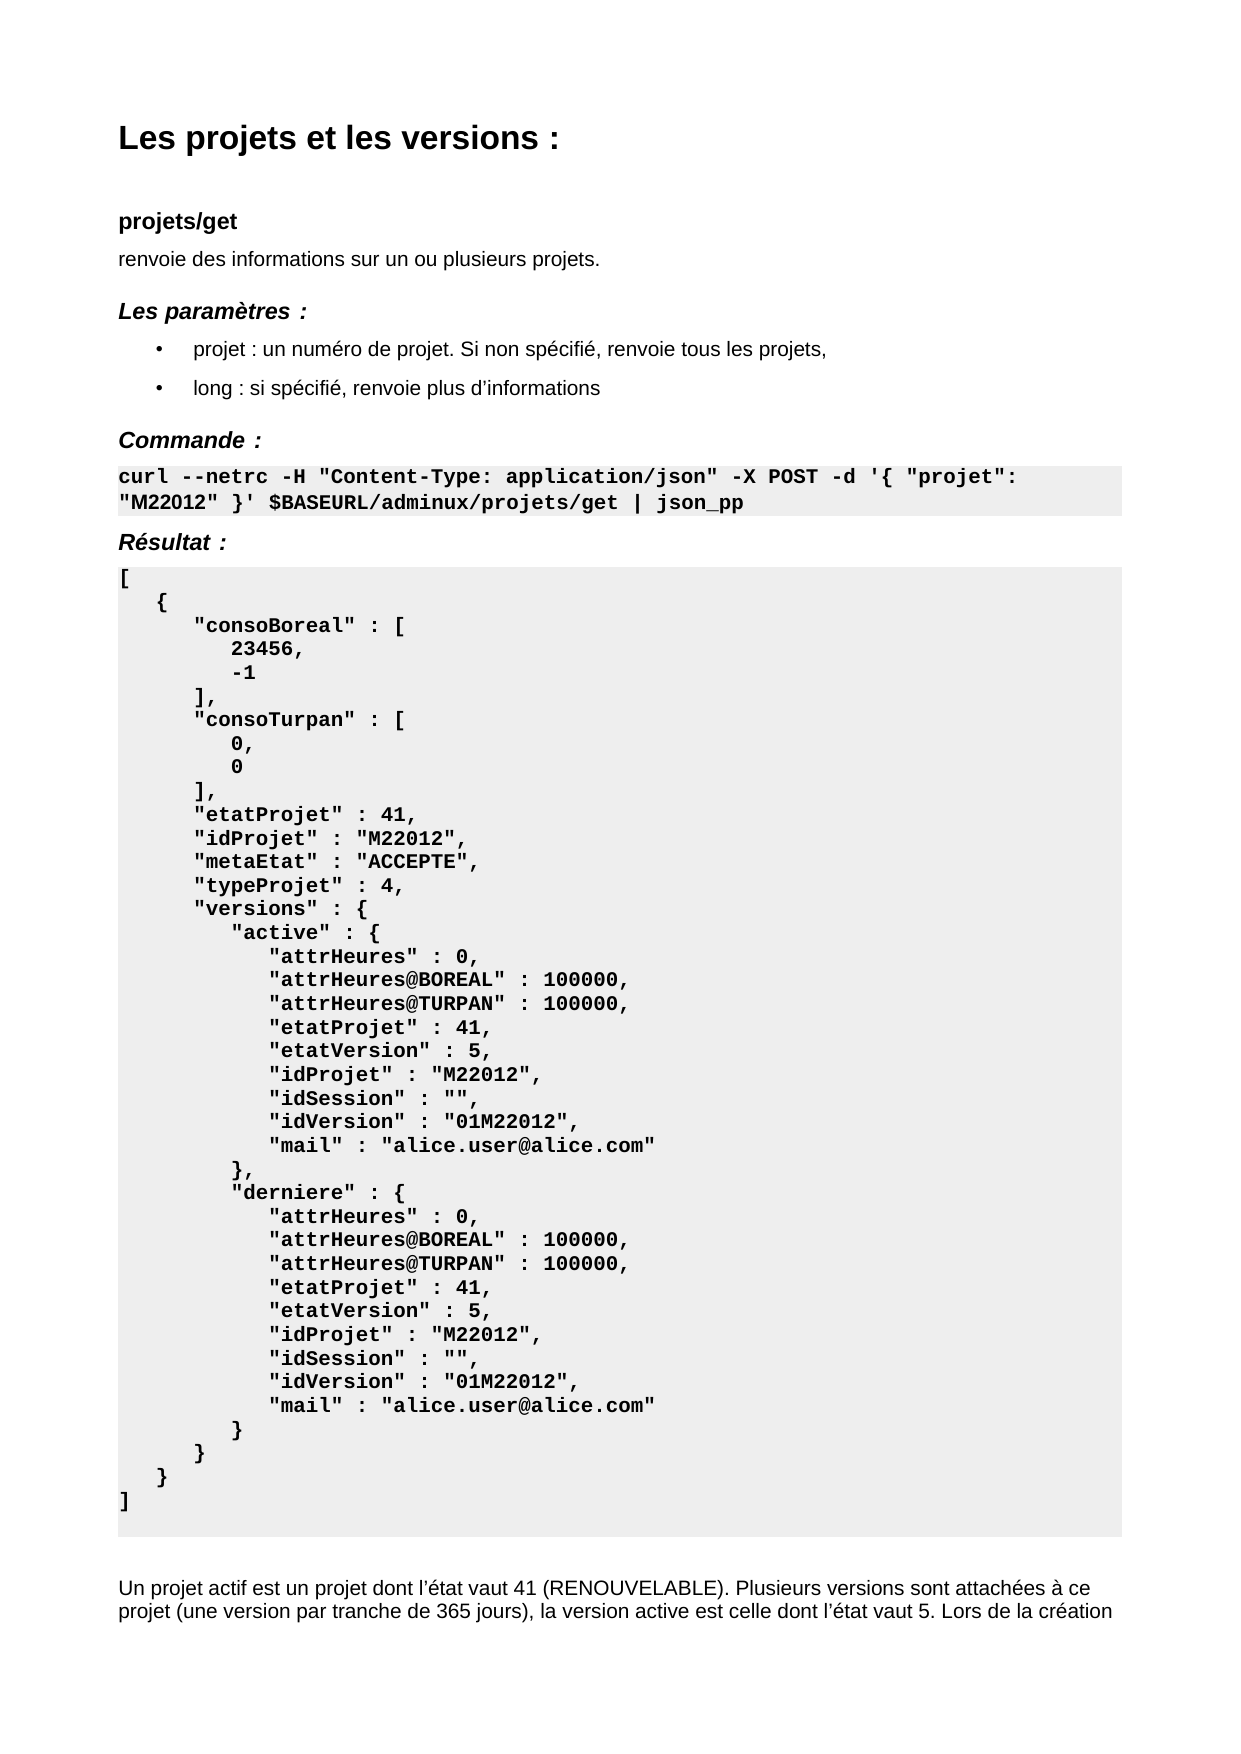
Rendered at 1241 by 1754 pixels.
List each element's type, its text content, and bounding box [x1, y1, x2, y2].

text "consoTurpan" : [ [118, 709, 1122, 733]
text } [118, 1442, 1122, 1466]
text "idVersion" : "01M22012", [118, 1371, 1122, 1395]
text curl --netrc -H "Content-Type: application/json" -X POST -d '{ "projet": "M22012" }' $BASEURL/adminux/projets/get | json_pp [118, 466, 1122, 516]
list long : si spécifié, renvoie plus d’informations [156, 376, 1122, 400]
text } [118, 1466, 1122, 1489]
text "idVersion" : "01M22012", [118, 1111, 1122, 1135]
text "metaEtat" : "ACCEPTE", [118, 851, 1122, 875]
text "attrHeures@TURPAN" : 100000, [118, 993, 1122, 1017]
text "etatProjet" : 41, [118, 804, 1122, 827]
text "idProjet" : "M22012", [118, 827, 1122, 851]
text "mail" : "alice.user@alice.com" [118, 1395, 1122, 1419]
text "etatVersion" : 5, [118, 1040, 1122, 1064]
text Un projet actif est un projet dont l’état vaut 41 (RENOUVELABLE). Plusieurs versions sont attachées à ce projet (une version par tranche de 365 jours), la version active est celle dont l’état vaut 5. Lors de la création [118, 1575, 1122, 1623]
text "typeProjet" : 4, [118, 875, 1122, 898]
subtitle projets/get [118, 208, 1122, 234]
text "attrHeures@BOREAL" : 100000, [118, 1229, 1122, 1253]
subtitle Les paramètres : [118, 298, 1122, 324]
text "idSession" : "", [118, 1088, 1122, 1111]
text "idProjet" : "M22012", [118, 1324, 1122, 1348]
text "idProjet" : "M22012", [118, 1064, 1122, 1088]
text "mail" : "alice.user@alice.com" [118, 1135, 1122, 1158]
text "attrHeures" : 0, [118, 1206, 1122, 1229]
text ], [118, 780, 1122, 804]
text "consoBoreal" : [ [118, 615, 1122, 638]
text "attrHeures" : 0, [118, 946, 1122, 969]
text 0 [118, 757, 1122, 780]
text "derniere" : { [118, 1182, 1122, 1206]
text "attrHeures@BOREAL" : 100000, [118, 969, 1122, 993]
subtitle Les projets et les versions : [118, 118, 1122, 157]
text 0, [118, 733, 1122, 757]
text ] [118, 1489, 1122, 1513]
text "idSession" : "", [118, 1348, 1122, 1371]
text "attrHeures@TURPAN" : 100000, [118, 1253, 1122, 1277]
text renvoie des informations sur un ou plusieurs projets. [118, 247, 1122, 271]
text }, [118, 1158, 1122, 1182]
text "etatProjet" : 41, [118, 1017, 1122, 1040]
text 23456, [118, 638, 1122, 662]
text "versions" : { [118, 898, 1122, 922]
text "etatProjet" : 41, [118, 1277, 1122, 1300]
list projet : un numéro de projet. Si non spécifié, renvoie tous les projets, [156, 337, 1122, 361]
text [ [118, 567, 1122, 591]
text { [118, 591, 1122, 615]
text } [118, 1419, 1122, 1442]
text "etatVersion" : 5, [118, 1300, 1122, 1324]
text "active" : { [118, 922, 1122, 946]
text -1 [118, 662, 1122, 686]
subtitle Résultat : [118, 528, 1122, 555]
subtitle Commande : [118, 427, 1122, 454]
text ], [118, 686, 1122, 709]
